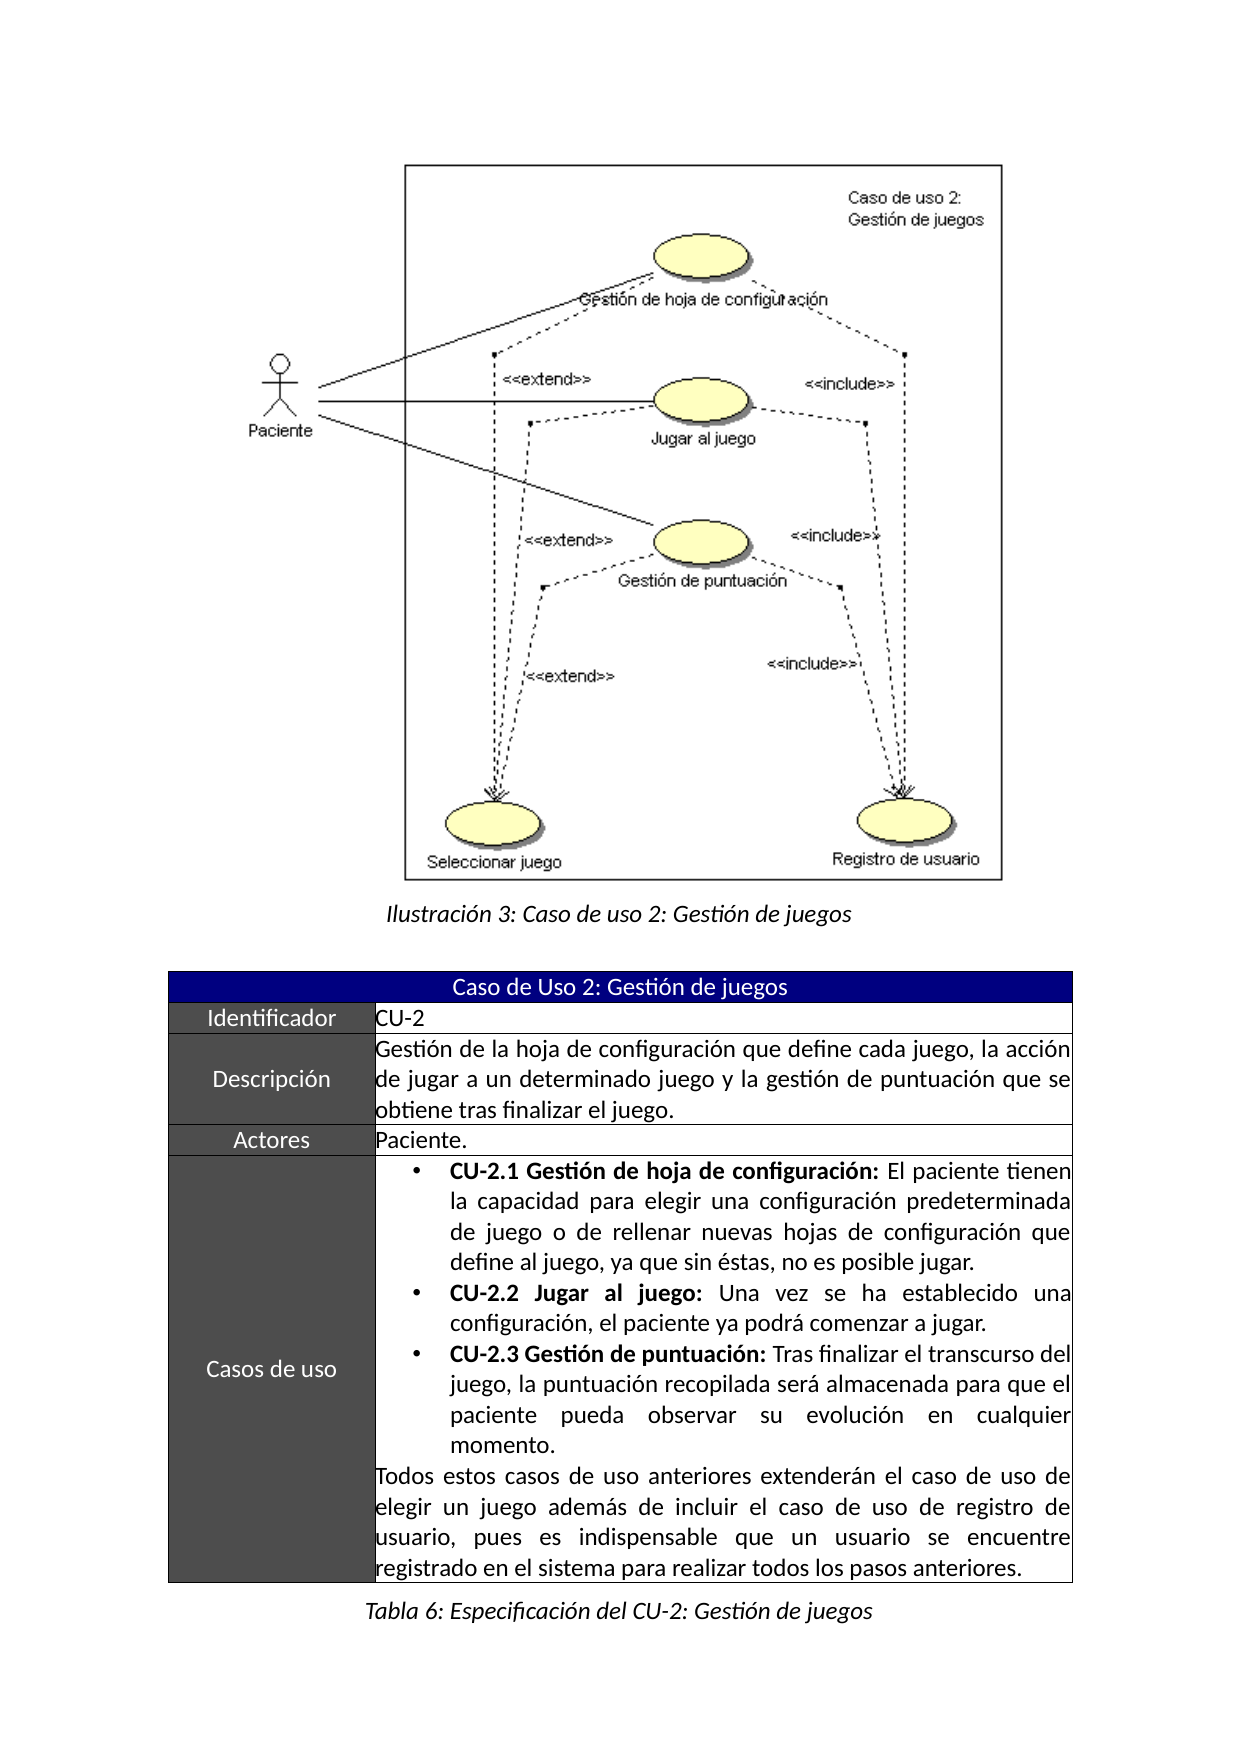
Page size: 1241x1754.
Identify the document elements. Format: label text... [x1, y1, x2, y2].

table_cell Actores [169, 1125, 375, 1155]
text Ilustración 3: Caso de uso 2: Gestión de juegos [122, 898, 1118, 928]
table_cell CU-2 [376, 1003, 1072, 1033]
table_cell CU-2.1 Gestión de hoja de configuración: El paciente tienen la capacidad para elegir una configuración predeterminada de juego o de rellenar nuevas hojas de configuración que define al juego, ya que sin éstas, no es posible jugar. CU-2.2 Jugar al juego: Una vez se ha establecido una configuración, el paciente ya podrá comenzar a jugar. CU-2.3 Gestión de puntuación: Tras finalizar el transcurso del juego, la puntuación recopilada será almacenada para que el paciente pueda observar su evolución en cualquier momento. Todos estos casos de uso anteriores extenderán el caso de uso de elegir un juego además de incluir el caso de uso de registro de usuario, pues es indispensable que un usuario se encuentre registrado en el sistema para realizar todos los pasos anteriores. [376, 1156, 1072, 1582]
text Tabla 6: Especificación del CU-2: Gestión de juegos [118, 1595, 1122, 1625]
picture [221, 118, 1020, 898]
table_cell Casos de uso [169, 1156, 375, 1582]
table_header Caso de Uso 2: Gestión de juegos [169, 972, 1072, 1002]
table_cell Gestión de la hoja de configuración que define cada juego, la acción de jugar a un determinado juego y la gestión de puntuación que se obtiene tras finalizar el juego. [376, 1034, 1072, 1124]
table_cell Identificador [169, 1003, 375, 1033]
table_cell Paciente. [376, 1125, 1072, 1155]
table_cell Descripción [169, 1034, 375, 1124]
